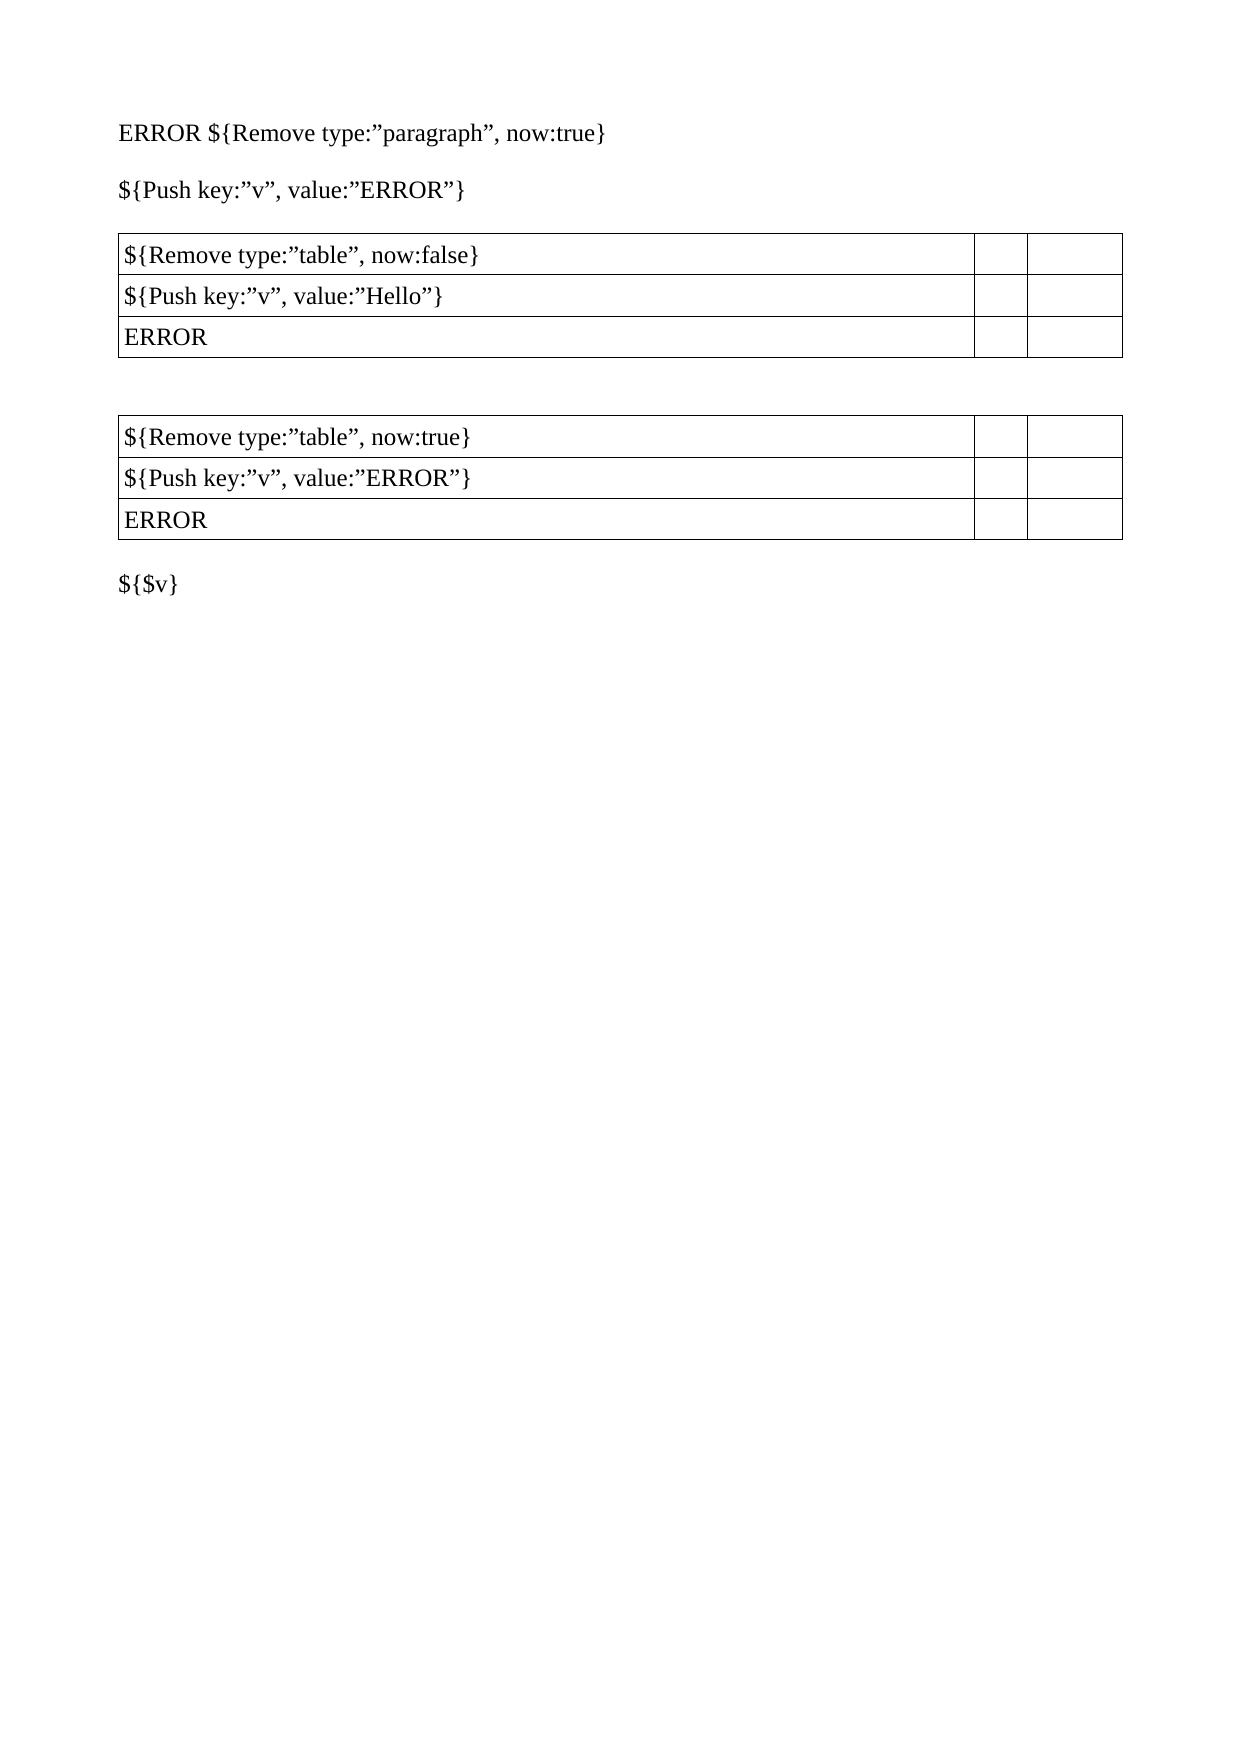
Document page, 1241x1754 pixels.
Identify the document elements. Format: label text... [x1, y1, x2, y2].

table_cell [1028, 458, 1122, 498]
table_cell [1028, 317, 1122, 357]
text ${Push key:”v”, value:”ERROR”} [118, 176, 1122, 204]
table_cell [975, 317, 1027, 357]
table_cell [975, 275, 1027, 316]
table_cell [975, 499, 1027, 539]
table_cell [1028, 499, 1122, 539]
text ${$v} [118, 569, 1122, 598]
table_header ${Remove type:”table”, now:true} [119, 416, 974, 457]
table_cell ERROR [119, 499, 974, 539]
table_header [1028, 416, 1122, 457]
table_cell ${Push key:”v”, value:”Hello”} [119, 275, 974, 316]
table_cell [1028, 275, 1122, 316]
table_header [1028, 234, 1122, 274]
text ERROR ${Remove type:”paragraph”, now:true} [118, 118, 1122, 147]
table_header [975, 416, 1027, 457]
table_header ${Remove type:”table”, now:false} [119, 234, 974, 274]
table_header [975, 234, 1027, 274]
table_cell ${Push key:”v”, value:”ERROR”} [119, 458, 974, 498]
table_cell [975, 458, 1027, 498]
table_cell ERROR [119, 317, 974, 357]
